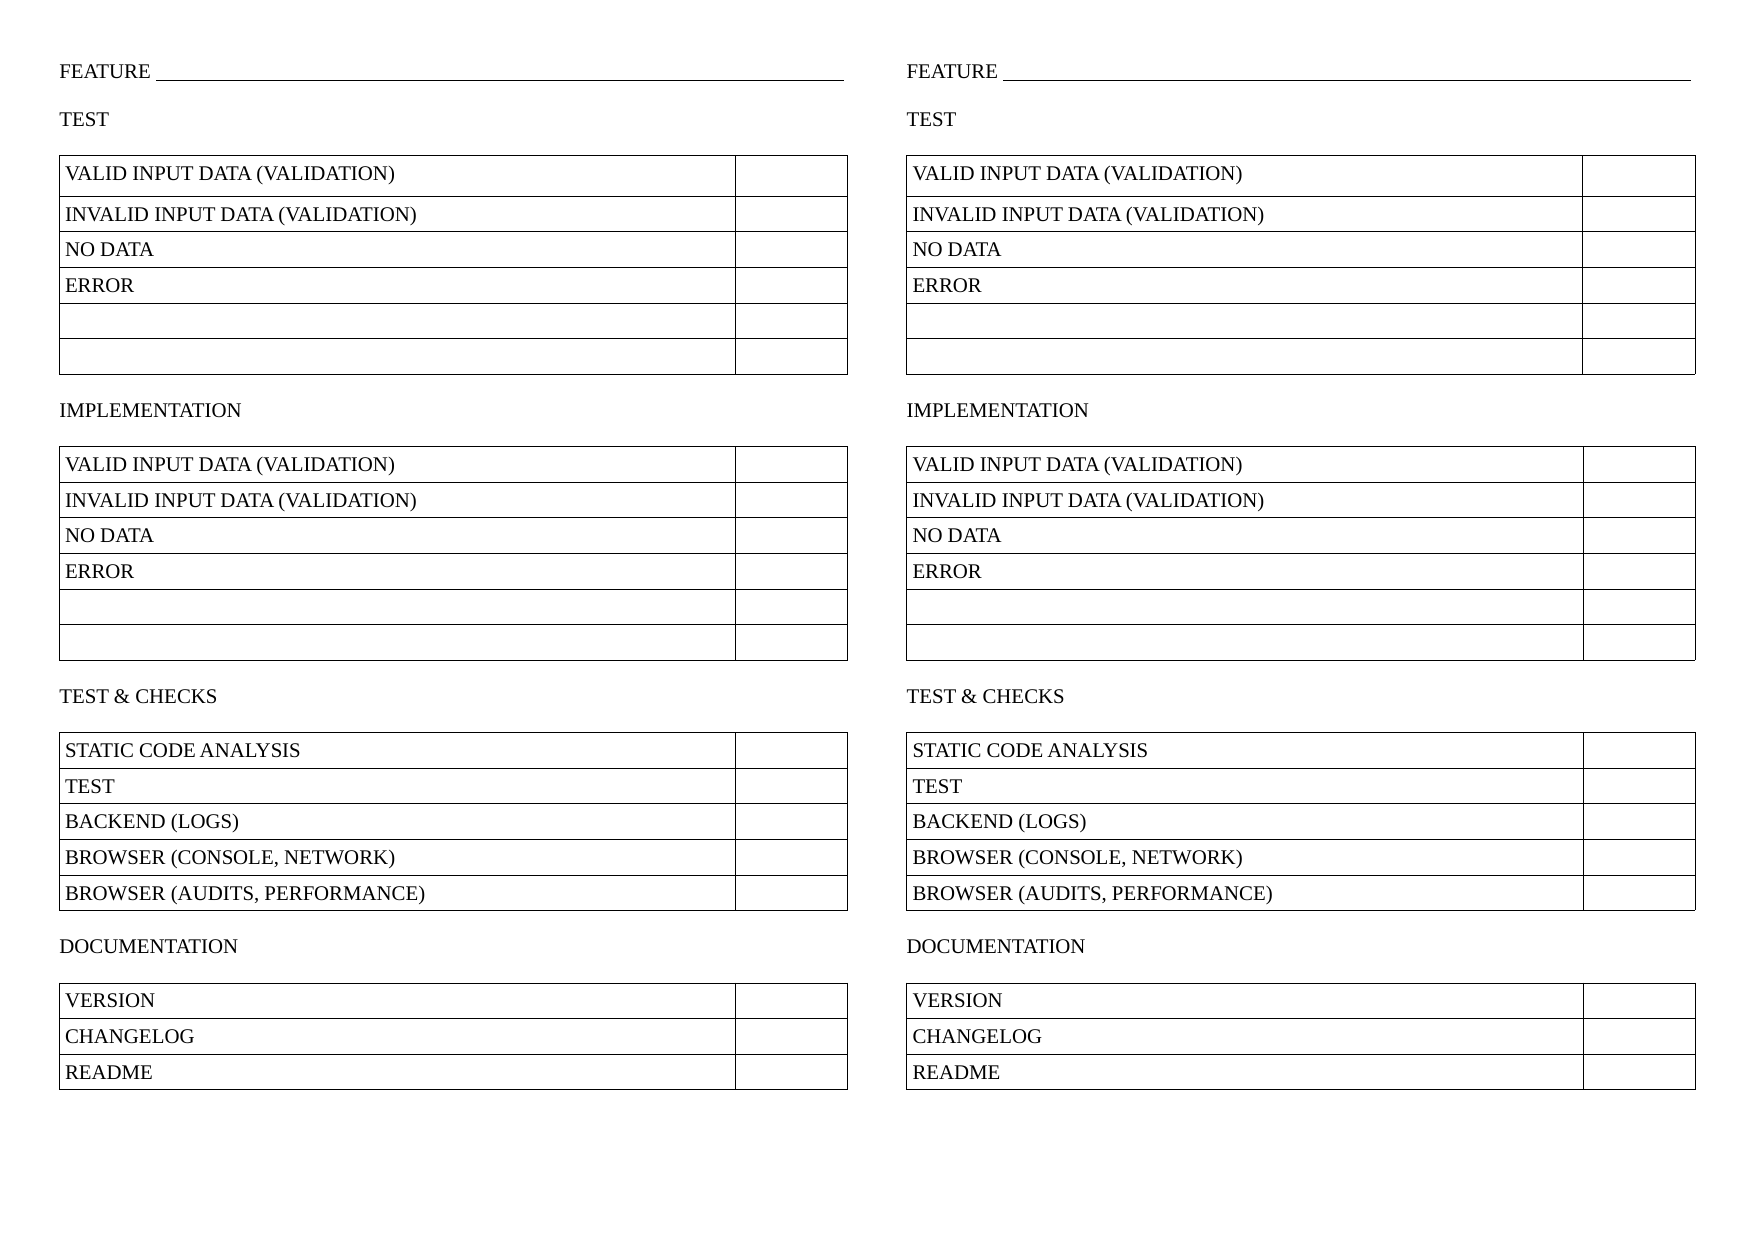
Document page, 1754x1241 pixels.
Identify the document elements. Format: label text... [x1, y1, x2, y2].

table_cell [907, 625, 1583, 660]
table_header VALID INPUT DATA (VALIDATION) [907, 447, 1583, 482]
table_cell [1583, 268, 1695, 302]
table_cell BROWSER (AUDITS, PERFORMANCE) [907, 876, 1583, 910]
table_header VALID INPUT DATA (VALIDATION) [60, 447, 735, 482]
table_header [736, 447, 847, 482]
table_cell README [907, 1055, 1583, 1089]
table_cell ERROR [907, 554, 1583, 588]
table_header VALID INPUT DATA (VALIDATION) [907, 156, 1582, 196]
table_cell [1584, 804, 1695, 839]
table_cell [60, 339, 735, 374]
table_header [1583, 156, 1695, 196]
table_cell [736, 304, 847, 338]
table_cell [1584, 840, 1695, 874]
text TEST & CHECKS [59, 684, 847, 708]
table_header [1584, 984, 1695, 1018]
table_cell [1584, 625, 1695, 660]
table_cell [736, 876, 847, 910]
table_cell [60, 590, 735, 624]
text TEST [906, 107, 1695, 131]
table_cell [736, 769, 847, 803]
table_cell [1584, 1055, 1695, 1089]
table_cell [1584, 876, 1695, 910]
text TEST [59, 107, 847, 131]
table_header VERSION [60, 984, 735, 1018]
table_cell [1584, 483, 1695, 517]
table_cell [736, 804, 847, 839]
table_cell [60, 304, 735, 338]
table_cell NO DATA [907, 232, 1582, 267]
table_cell [736, 268, 847, 302]
text IMPLEMENTATION [59, 398, 847, 422]
table_cell INVALID INPUT DATA (VALIDATION) [60, 483, 735, 517]
table_cell NO DATA [907, 518, 1583, 553]
table_cell [736, 590, 847, 624]
table_cell [736, 483, 847, 517]
table_cell [736, 1019, 847, 1054]
table_cell CHANGELOG [60, 1019, 735, 1054]
table_cell ERROR [60, 554, 735, 588]
text TEST & CHECKS [906, 684, 1695, 708]
table_header [1584, 447, 1695, 482]
table_cell TEST [907, 769, 1583, 803]
table_cell [1583, 232, 1695, 267]
table_cell [1583, 197, 1695, 231]
table_cell ERROR [907, 268, 1582, 302]
table_cell [736, 197, 847, 231]
table_header VERSION [907, 984, 1583, 1018]
table_cell [1584, 554, 1695, 588]
table_cell [907, 304, 1582, 338]
table_cell NO DATA [60, 518, 735, 553]
table_cell BROWSER (CONSOLE, NETWORK) [907, 840, 1583, 874]
table_header VALID INPUT DATA (VALIDATION) [60, 156, 735, 196]
table_cell [736, 840, 847, 874]
table_cell CHANGELOG [907, 1019, 1583, 1054]
table_cell BACKEND (LOGS) [907, 804, 1583, 839]
table_cell TEST [60, 769, 735, 803]
table_cell [736, 232, 847, 267]
table_cell [60, 625, 735, 660]
table_cell INVALID INPUT DATA (VALIDATION) [907, 483, 1583, 517]
table_header STATIC CODE ANALYSIS [60, 733, 735, 768]
table_cell INVALID INPUT DATA (VALIDATION) [60, 197, 735, 231]
text FEATURE [906, 59, 1695, 83]
table_cell ERROR [60, 268, 735, 302]
table_cell BROWSER (AUDITS, PERFORMANCE) [60, 876, 735, 910]
table_cell [736, 339, 847, 374]
table_cell [1584, 1019, 1695, 1054]
table_cell [736, 625, 847, 660]
table_cell [907, 590, 1583, 624]
table_header [736, 984, 847, 1018]
table_cell [736, 554, 847, 588]
table_cell [1584, 769, 1695, 803]
text FEATURE [59, 59, 847, 83]
text IMPLEMENTATION [906, 398, 1695, 422]
table_cell INVALID INPUT DATA (VALIDATION) [907, 197, 1582, 231]
table_header [1584, 733, 1695, 768]
table_cell NO DATA [60, 232, 735, 267]
table_cell BACKEND (LOGS) [60, 804, 735, 839]
table_header [736, 733, 847, 768]
table_header [736, 156, 847, 196]
table_cell README [60, 1055, 735, 1089]
table_cell [1583, 339, 1695, 374]
text DOCUMENTATION [906, 934, 1695, 958]
text DOCUMENTATION [59, 934, 847, 958]
table_cell [1584, 590, 1695, 624]
table_cell [907, 339, 1582, 374]
table_cell BROWSER (CONSOLE, NETWORK) [60, 840, 735, 874]
table_cell [1583, 304, 1695, 338]
table_cell [736, 518, 847, 553]
table_cell [736, 1055, 847, 1089]
table_header STATIC CODE ANALYSIS [907, 733, 1583, 768]
table_cell [1584, 518, 1695, 553]
